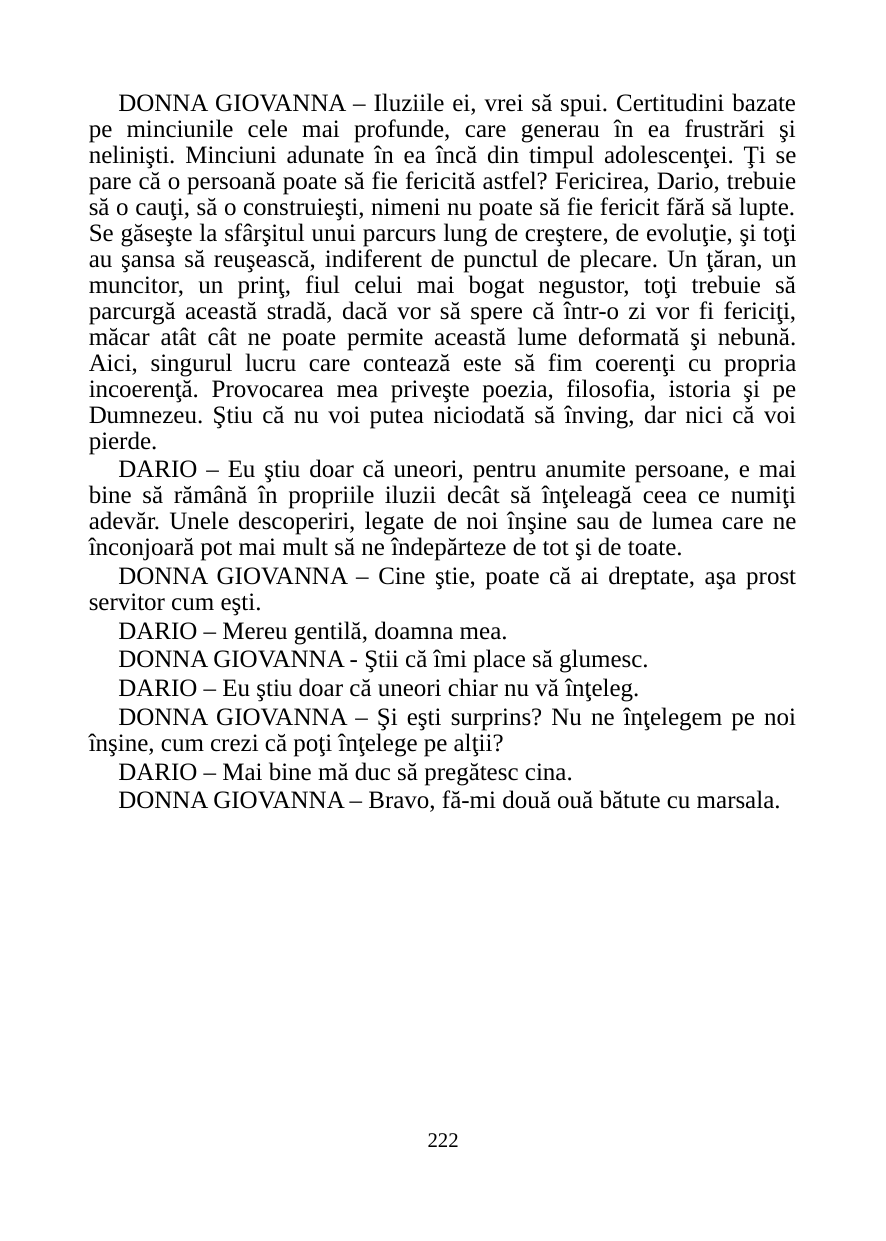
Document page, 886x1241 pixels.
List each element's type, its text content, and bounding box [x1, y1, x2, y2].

text DARIO – Mai bine mă duc să pregătesc cina. [88, 757, 797, 785]
text DARIO – Eu ştiu doar că uneori, pentru anumite persoane, e mai bine să rămână în propriile iluzii decât să înţeleagă ceea ce numiţi adevăr. Unele descoperiri, legate de noi înşine sau de lumea care ne înconjoară pot mai mult să ne îndepărteze de tot şi de toate. [88, 454, 797, 561]
text DONNA GIOVANNA – Şi eşti surprins? Nu ne înţelegem pe noi înşine, cum crezi că poţi înţelege pe alţii? [88, 702, 797, 757]
text DARIO – Mereu gentilă, doamna mea. [88, 616, 797, 644]
text DONNA GIOVANNA – Iluziile ei, vrei să spui. Certitudini bazate pe minciunile cele mai profunde, care generau în ea frustrări şi nelinişti. Minciuni adunate în ea încă din timpul adolescenţei. Ţi se pare că o persoană poate să fie fericită astfel? Fericirea, Dario, trebuie să o cauţi, să o construieşti, nimeni nu poate să fie fericit fără să lupte. Se găseşte la sfârşitul unui parcurs lung de creştere, de evoluţie, şi toţi au şansa să reuşească, indiferent de punctul de plecare. Un ţăran, un muncitor, un prinţ, fiul celui mai bogat negustor, toţi trebuie să parcurgă această stradă, dacă vor să spere că într-o zi vor fi fericiţi, măcar atât cât ne poate permite această lume deformată şi nebună. Aici, singurul lucru care contează este să fim coerenţi cu propria incoerenţă. Provocarea mea priveşte poezia, filosofia, istoria şi pe Dumnezeu. Ştiu că nu voi putea niciodată să înving, dar nici că voi pierde. [88, 88, 797, 454]
text DARIO – Eu ştiu doar că uneori chiar nu vă înţeleg. [88, 673, 797, 702]
text DONNA GIOVANNA - Ştii că îmi place să glumesc. [88, 644, 797, 673]
text DONNA GIOVANNA – Cine ştie, poate că ai dreptate, aşa prost servitor cum eşti. [88, 561, 797, 616]
text DONNA GIOVANNA – Bravo, fă-mi două ouă bătute cu marsala. [88, 785, 797, 814]
